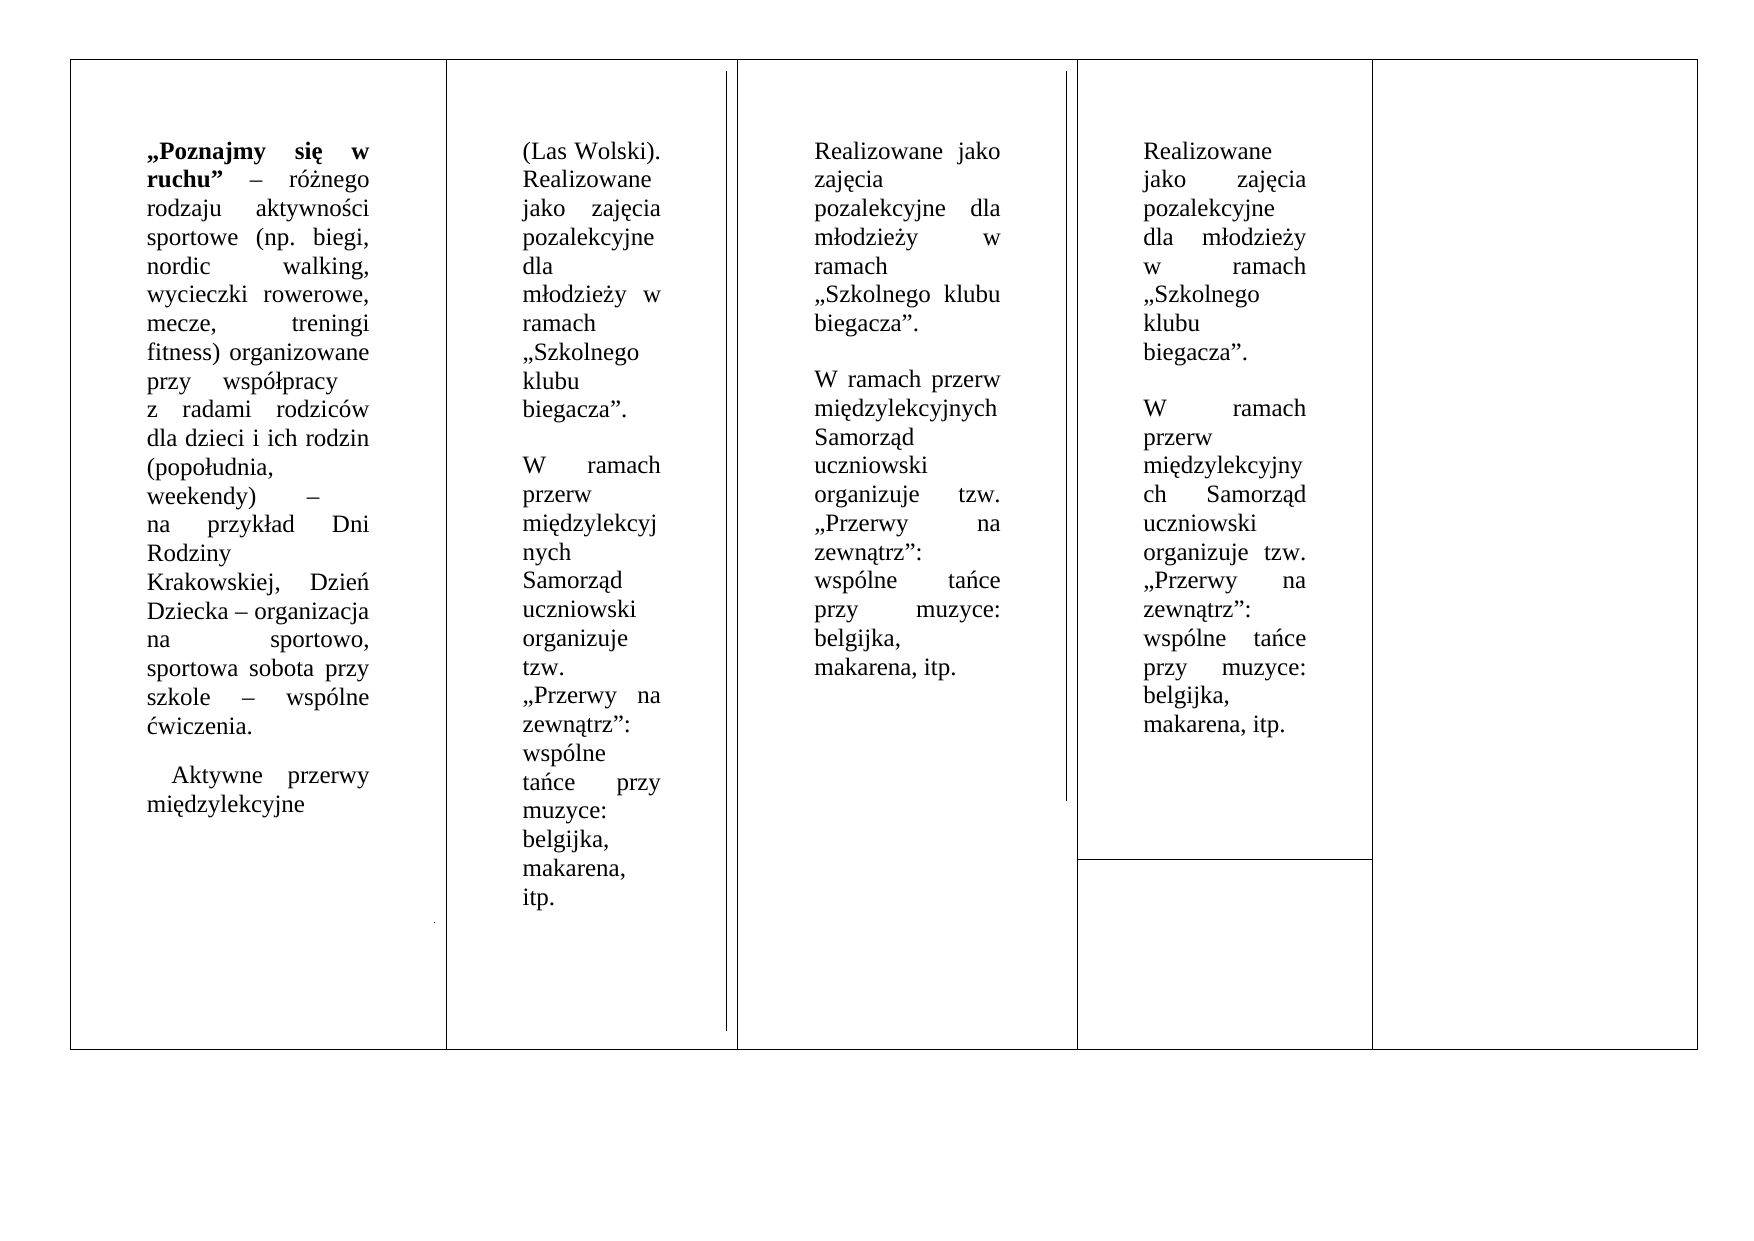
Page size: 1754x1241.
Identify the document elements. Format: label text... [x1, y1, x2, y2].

table_cell (Las Wolski). Realizowane jako zajęcia pozalekcyjne dla młodzieży w ramach „Szkolnego klubu biegacza”. W ramach przerw międzylekcyjnych Samorząd uczniowski organizuje tzw. „Przerwy na zewnątrz”: wspólne tańce przy muzyce: belgijka, makarena, itp. [447, 60, 737, 1048]
table_cell Realizowane jako zajęcia pozalekcyjne dla młodzieży w ramach „Szkolnego klubu biegacza”. W ramach przerw międzylekcyjnych Samorząd uczniowski organizuje tzw. „Przerwy na zewnątrz”: wspólne tańce przy muzyce: belgijka, makarena, itp. [1079, 72, 1371, 858]
table_cell [1078, 860, 1372, 1048]
table_cell [1373, 60, 1697, 1048]
table_cell Realizowane jako zajęcia pozalekcyjne dla młodzieży w ramach „Szkolnego klubu biegacza”. W ramach przerw międzylekcyjnych Samorząd uczniowski organizuje tzw. „Przerwy na zewnątrz”: wspólne tańce przy muzyce: belgijka, makarena, itp. [738, 60, 1077, 1048]
table_cell „Poznajmy się w ruchu” – różnego rodzaju aktywności sportowe (np. biegi, nordic walking, wycieczki rowerowe, mecze, treningi fitness) organizowane przy współpracy z radami rodziców dla dzieci i ich rodzin (popołudnia, weekendy) – na przykład Dni Rodziny Krakowskiej, Dzień Dziecka – organizacja na sportowo, sportowa sobota przy szkole – wspólne ćwiczenia. Aktywne przerwy międzylekcyjne [71, 60, 446, 1048]
